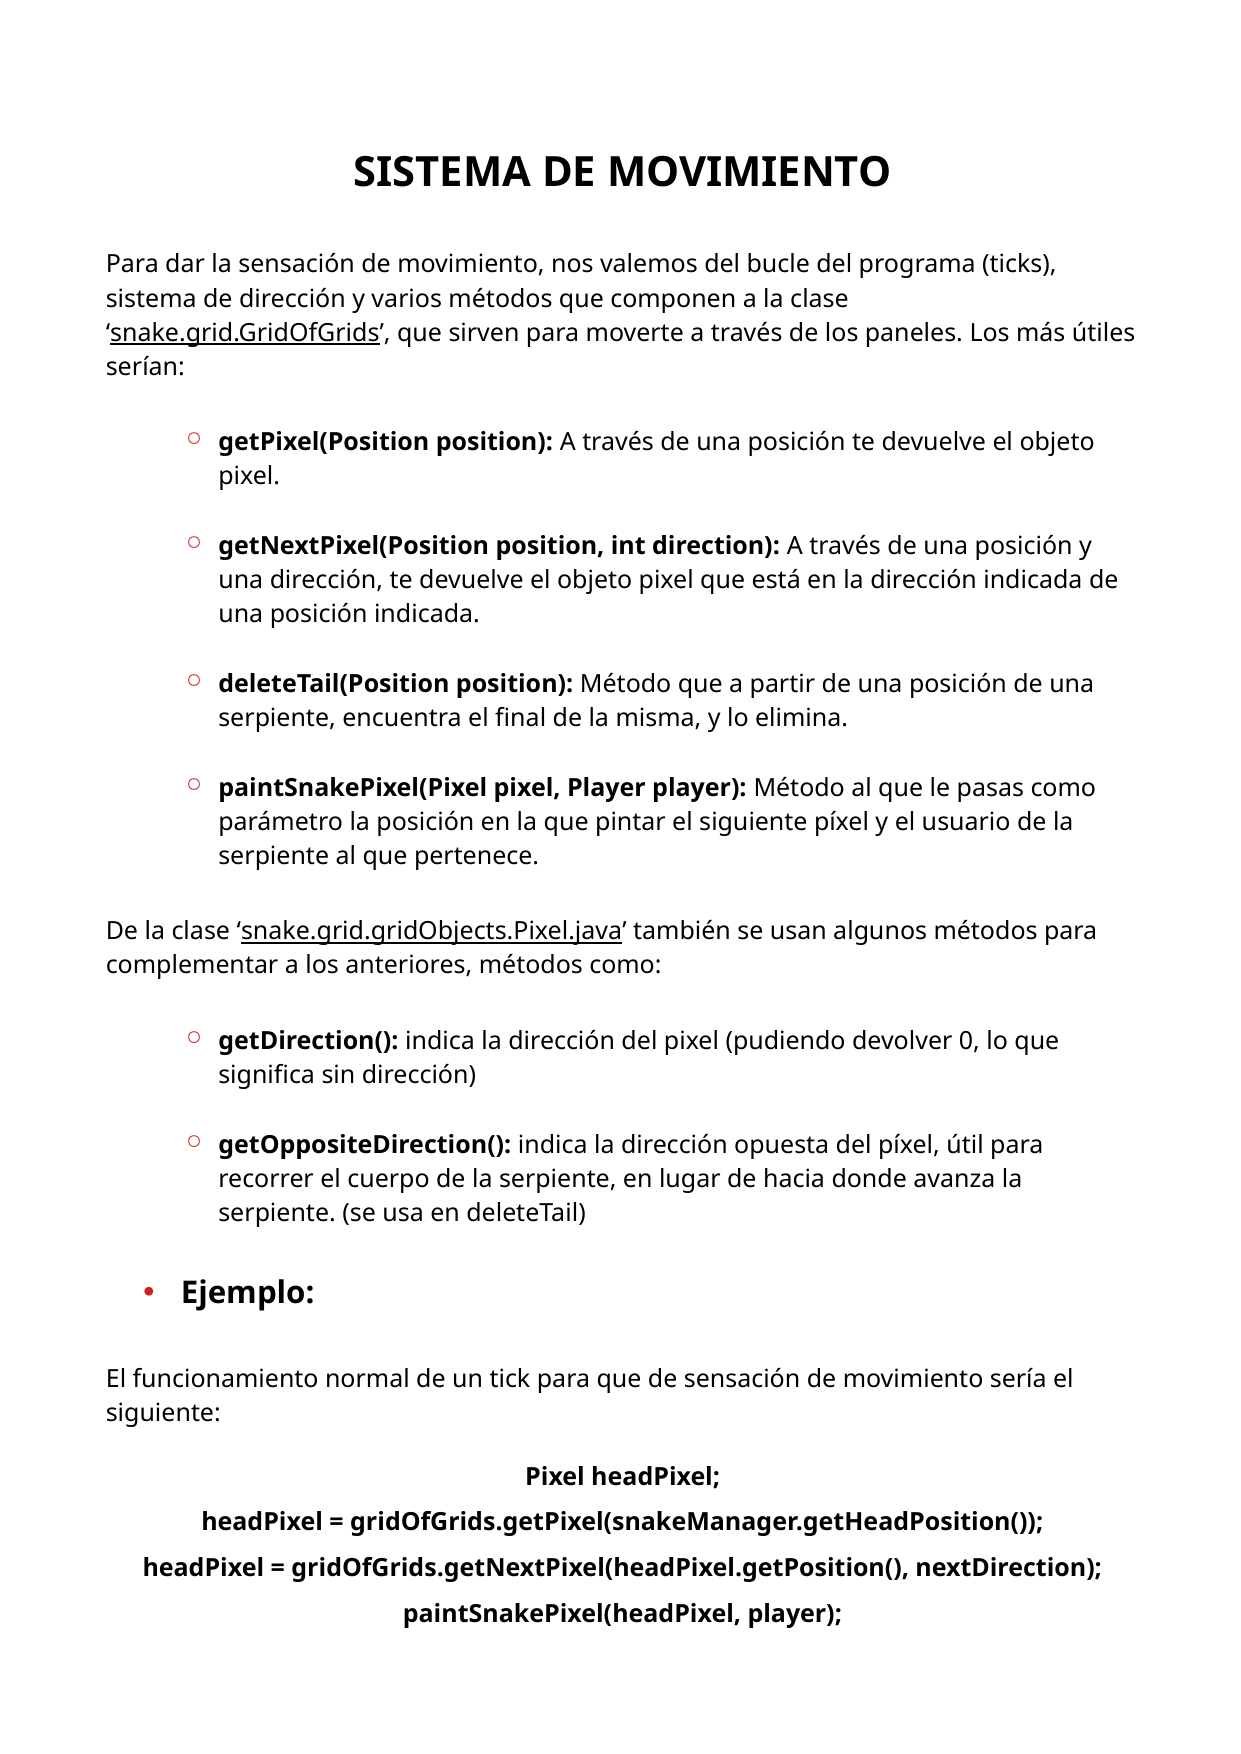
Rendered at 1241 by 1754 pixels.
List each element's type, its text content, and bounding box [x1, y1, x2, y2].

list getPixel(Position position): A través de una posición te devuelve el objeto pixel. [181, 424, 1139, 492]
list getNextPixel(Position position, int direction): A través de una posición y una dirección, te devuelve el objeto pixel que está en la dirección indicada de una posición indicada. [181, 528, 1139, 630]
text De la clase ‘snake.grid.gridObjects.Pixel.java’ también se usan algunos métodos para complementar a los anteriores, métodos como: [106, 913, 1139, 981]
text headPixel = gridOfGrids.getNextPixel(headPixel.getPosition(), nextDirection); [106, 1550, 1139, 1584]
text El funcionamiento normal de un tick para que de sensación de movimiento sería el siguiente: [106, 1360, 1139, 1428]
text headPixel = gridOfGrids.getPixel(snakeManager.getHeadPosition()); [106, 1504, 1139, 1538]
text Pixel headPixel; [106, 1458, 1139, 1492]
text SISTEMA DE MOVIMIENTO [106, 142, 1139, 199]
text Para dar la sensación de movimiento, nos valemos del bucle del programa (ticks), sistema de dirección y varios métodos que componen a la clase ‘snake.grid.GridOfGrids’, que sirven para moverte a través de los paneles. Los más útiles serían: [106, 246, 1139, 382]
list Ejemplo: [143, 1270, 1139, 1313]
list paintSnakePixel(Pixel pixel, Player player): Método al que le pasas como parámetro la posición en la que pintar el siguiente píxel y el usuario de la serpiente al que pertenece. [181, 769, 1139, 871]
list getOppositeDirection(): indica la dirección opuesta del píxel, útil para recorrer el cuerpo de la serpiente, en lugar de hacia donde avanza la serpiente. (se usa en deleteTail) [181, 1126, 1139, 1229]
list deleteTail(Position position): Método que a partir de una posición de una serpiente, encuentra el final de la misma, y lo elimina. [181, 666, 1139, 734]
text paintSnakePixel(headPixel, player); [106, 1596, 1139, 1630]
list getDirection(): indica la dirección del pixel (pudiendo devolver 0, lo que significa sin dirección) [181, 1023, 1139, 1091]
